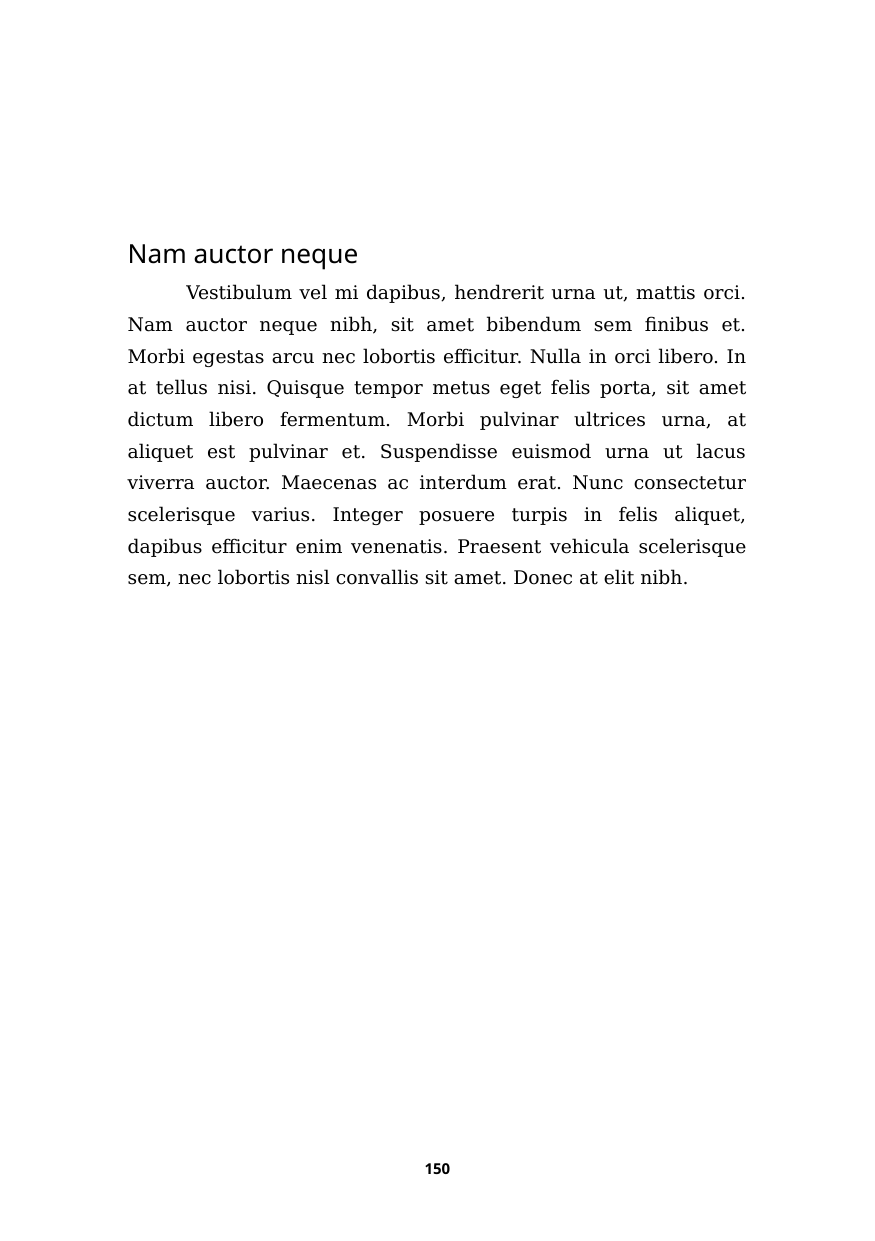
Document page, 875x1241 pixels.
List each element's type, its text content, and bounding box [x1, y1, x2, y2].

subtitle Nam auctor neque [127, 239, 747, 270]
text Vestibulum vel mi dapibus, hendrerit urna ut, mattis orci. Nam auctor neque nibh, sit amet bibendum sem finibus et. Morbi egestas arcu nec lobortis efficitur. Nulla in orci libero. In at tellus nisi. Quisque tempor metus eget felis porta, sit amet dictum libero fermentum. Morbi pulvinar ultrices urna, at aliquet est pulvinar et. Suspendisse euismod urna ut lacus viverra auctor. Maecenas ac interdum erat. Nunc consectetur scelerisque varius. Integer posuere turpis in felis aliquet, dapibus efficitur enim venenatis. Praesent vehicula scelerisque sem, nec lobortis nisl convallis sit amet. Donec at elit nibh. [127, 282, 747, 589]
